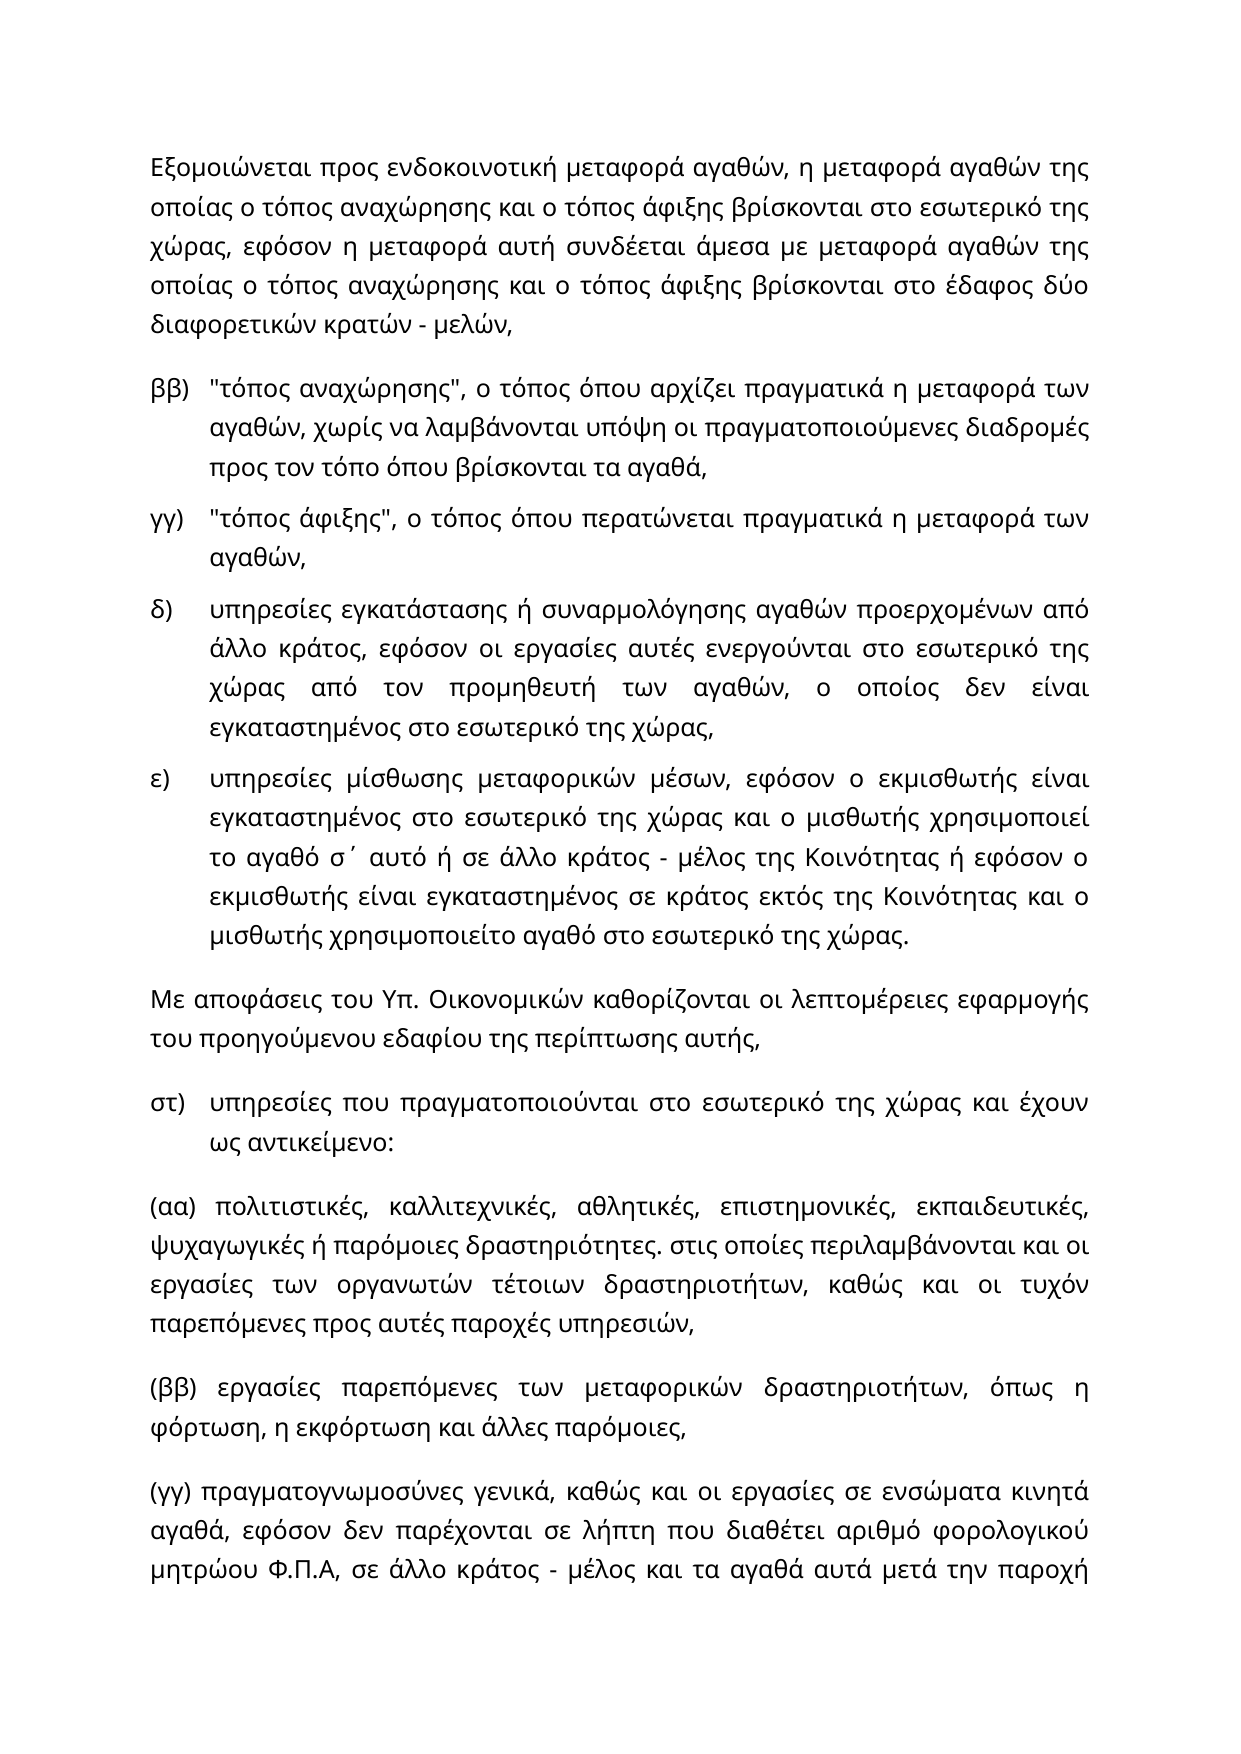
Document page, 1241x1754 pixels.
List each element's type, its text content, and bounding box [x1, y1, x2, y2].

list ββ) "τόπος αναχώρησης", ο τόπος όπου αρχίζει πραγματικά η μεταφορά των αγαθών, χωρίς να λαμβάνονται υπόψη οι πραγματοποιούμενες διαδρομές προς τον τόπο όπου βρίσκονται τα αγαθά, [150, 371, 1090, 483]
text Εξομοιώνεται προς ενδοκοινοτική μεταφορά αγαθών, η μεταφορά αγαθών της οποίας ο τόπος αναχώρησης και ο τόπος άφιξης βρίσκονται στο εσωτερικό της χώρας, εφόσον η μεταφορά αυτή συνδέεται άμεσα με μεταφορά αγαθών της οποίας ο τόπος αναχώρησης και ο τόπος άφιξης βρίσκονται στο έδαφος δύο διαφορετικών κρατών - μελών, [150, 150, 1090, 341]
text (γγ) πραγματογνωμοσύνες γενικά, καθώς και οι εργασίες σε ενσώματα κινητά αγαθά, εφόσον δεν παρέχονται σε λήπτη που διαθέτει αριθμό φορολογικού μητρώου Φ.Π.Α, σε άλλο κράτος - μέλος και τα αγαθά αυτά μετά την παροχή [150, 1473, 1090, 1586]
list γγ) "τόπος άφιξης", ο τόπος όπου περατώνεται πραγματικά η μεταφορά των αγαθών, [150, 501, 1090, 574]
text (αα) πολιτιστικές, καλλιτεχνικές, αθλητικές, επιστημονικές, εκπαιδευτικές, ψυχαγωγικές ή παρόμοιες δραστηριότητες. στις οποίες περιλαμβάνονται και οι εργασίες των οργανωτών τέτοιων δραστηριοτήτων, καθώς και οι τυχόν παρεπόμενες προς αυτές παροχές υπηρεσιών, [150, 1188, 1090, 1340]
text (ββ) εργασίες παρεπόμενες των μεταφορικών δραστηριοτήτων, όπως η φόρτωση, η εκφόρτωση και άλλες παρόμοιες, [150, 1370, 1090, 1443]
list στ) υπηρεσίες που πραγματοποιούνται στο εσωτερικό της χώρας και έχουν ως αντικείμενο: [150, 1085, 1090, 1158]
list ε) υπηρεσίες μίσθωσης μεταφορικών μέσων, εφόσον ο εκμισθωτής είναι εγκαταστημένος στο εσωτερικό της χώρας και ο μισθωτής χρησιμοποιεί το αγαθό σ΄ αυτό ή σε άλλο κράτος - μέλος της Κοινότητας ή εφόσον ο εκμισθωτής είναι εγκαταστημένος σε κράτος εκτός της Κοινότητας και ο μισθωτής χρησιμοποιείτο αγαθό στο εσωτερικό της χώρας. [150, 761, 1090, 952]
list δ) υπηρεσίες εγκατάστασης ή συναρμολόγησης αγαθών προερχομένων από άλλο κράτος, εφόσον οι εργασίες αυτές ενεργούνται στο εσωτερικό της χώρας από τον προμηθευτή των αγαθών, ο οποίος δεν είναι εγκαταστημένος στο εσωτερικό της χώρας, [150, 592, 1090, 743]
text Με αποφάσεις του Υπ. Οικονομικών καθορίζονται οι λεπτομέρειες εφαρμογής του προηγούμενου εδαφίου της περίπτωσης αυτής, [150, 982, 1090, 1055]
